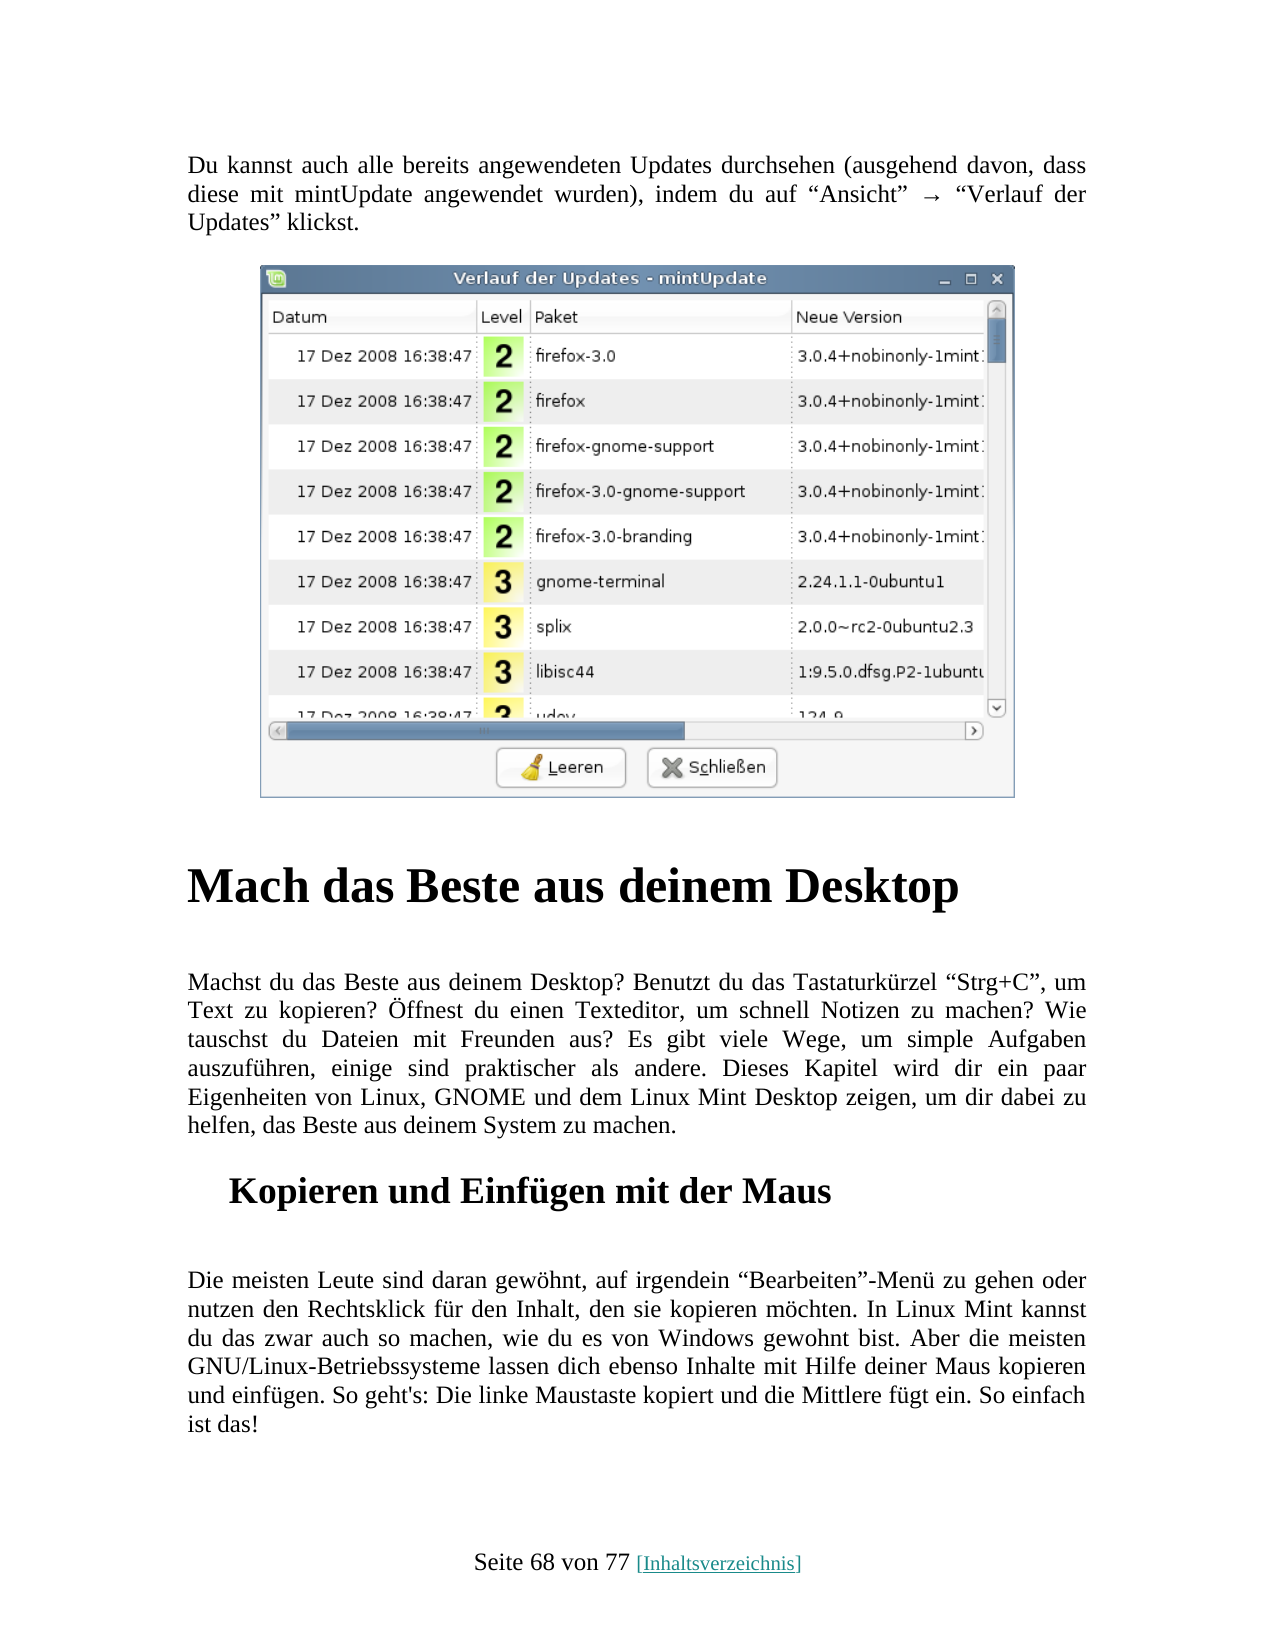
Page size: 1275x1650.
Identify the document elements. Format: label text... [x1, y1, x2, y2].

subtitle Mach das Beste aus deinem Desktop [187, 856, 1087, 913]
picture [260, 265, 1015, 798]
text Machst du das Beste aus deinem Desktop? Benutzt du das Tastaturkürzel “Strg+C”, um Text zu kopieren? Öffnest du einen Texteditor, um schnell Notizen zu machen? Wie tauschst du Dateien mit Freunden aus? Es gibt viele Wege, um simple Aufgaben auszuführen, einige sind praktischer als andere. Dieses Kapitel wird dir ein paar Eigenheiten von Linux, GNOME und dem Linux Mint Desktop zeigen, um dir dabei zu helfen, das Beste aus deinem System zu machen. [187, 967, 1087, 1139]
text Die meisten Leute sind daran gewöhnt, auf irgendein “Bearbeiten”-Menü zu gehen oder nutzen den Rechtsklick für den Inhalt, den sie kopieren möchten. In Linux Mint kannst du das zwar auch so machen, wie du es von Windows gewohnt bist. Aber die meisten GNU/Linux-Betriebssysteme lassen dich ebenso Inhalte mit Hilfe deiner Maus kopieren und einfügen. So geht's: Die linke Maustaste kopiert und die Mittlere fügt ein. So einfach ist das! [187, 1265, 1087, 1438]
subtitle Kopieren und Einfügen mit der Maus [187, 1168, 1087, 1212]
text Du kannst auch alle bereits angewendeten Updates durchsehen (ausgehend davon, dass diese mit mintUpdate angewendet wurden), indem du auf “Ansicht” → “Verlauf der Updates” klickst. [187, 150, 1087, 236]
